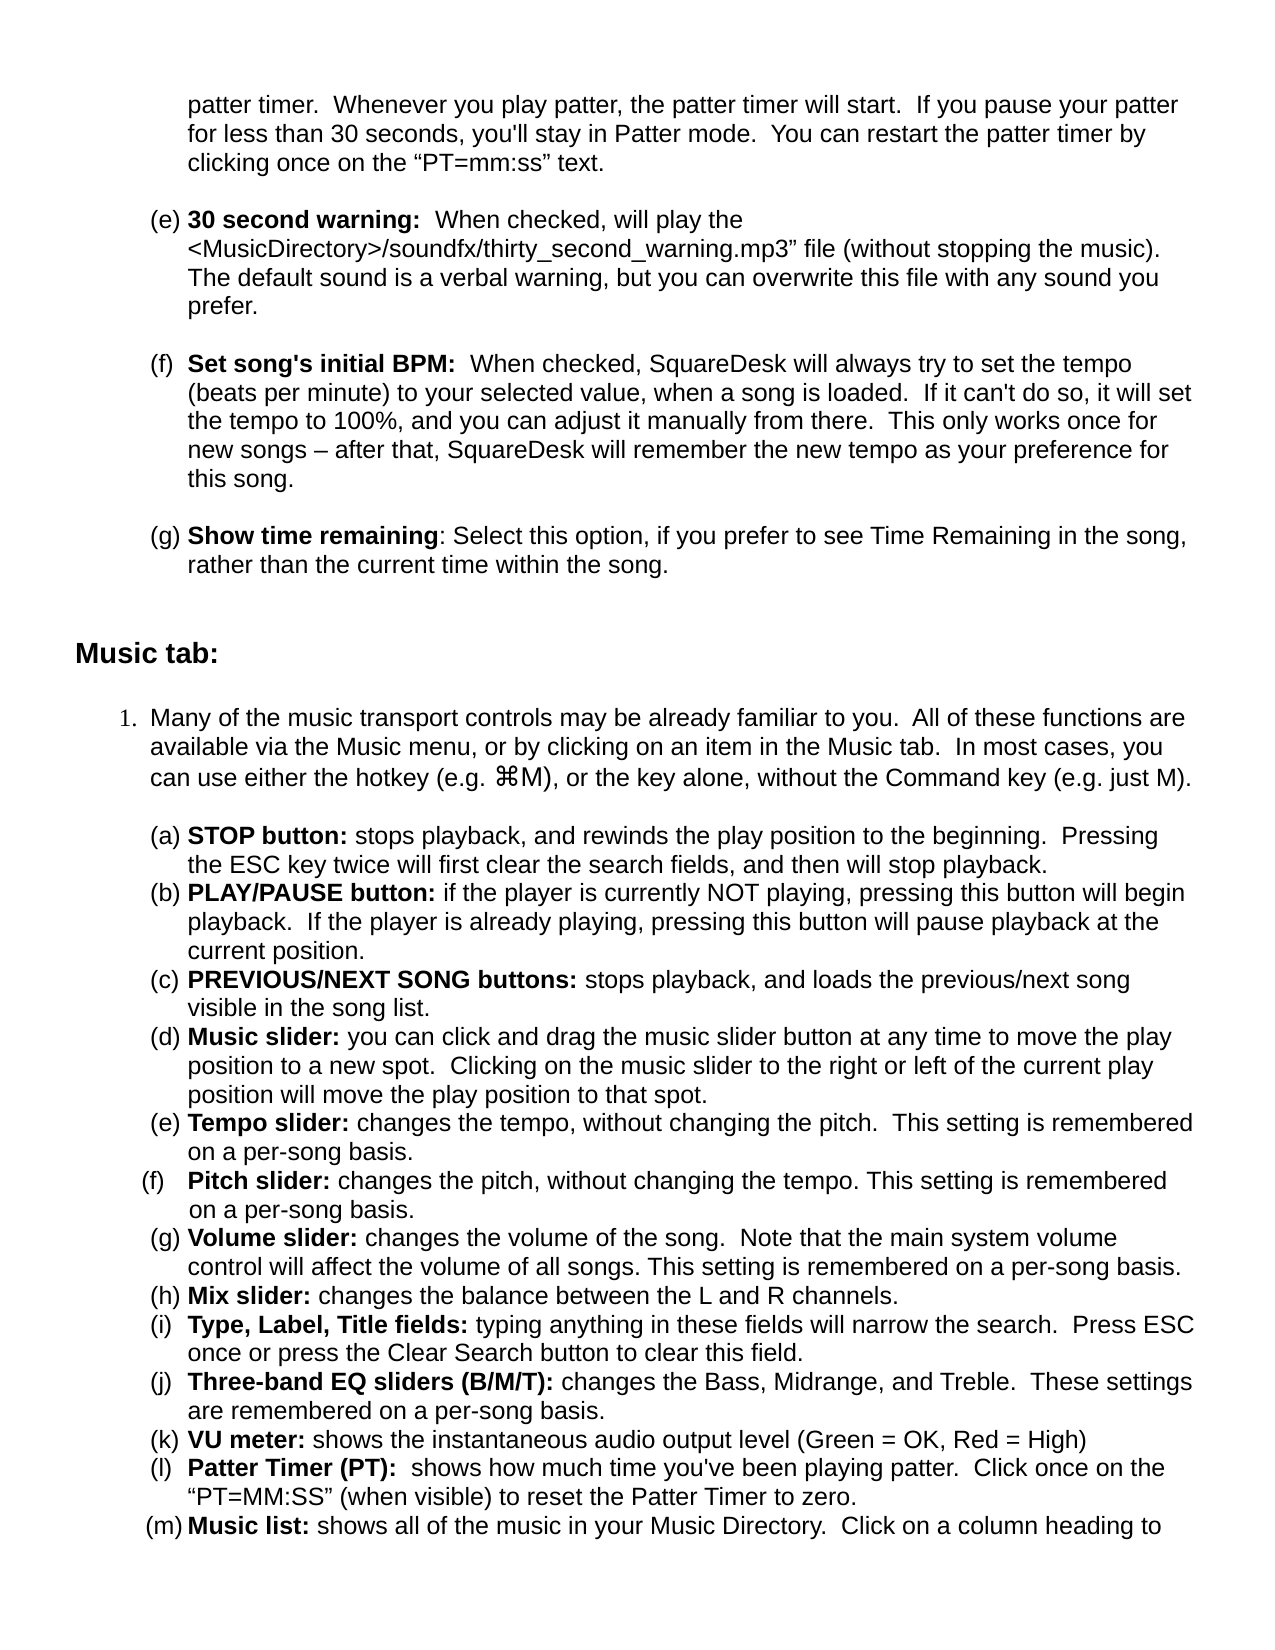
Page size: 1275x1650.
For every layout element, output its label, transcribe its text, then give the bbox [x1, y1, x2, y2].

list STOP button: stops playback, and rewinds the play position to the beginning. Pressing the ESC key twice will first clear the search fields, and then will stop playback. [150, 821, 1200, 878]
list Music tab: [75, 636, 1200, 703]
list PLAY/PAUSE button: if the player is currently NOT playing, pressing this button will begin playback. If the player is already playing, pressing this button will pause playback at the current position. [150, 878, 1200, 965]
list Tempo slider: changes the tempo, without changing the pitch. This setting is remembered on a per-song basis. [150, 1108, 1200, 1166]
list Music slider: you can click and drag the music slider button at any time to move the play position to a new spot. Clicking on the music slider to the right or left of the current play position will move the play position to that spot. [150, 1022, 1200, 1108]
list patter timer. Whenever you play patter, the patter timer will start. If you pause your patter for less than 30 seconds, you'll stay in Patter mode. You can restart the patter timer by clicking once on the “PT=mm:ss” text. [150, 90, 1200, 205]
list Show time remaining: Select this option, if you prefer to see Time Remaining in the song, rather than the current time within the song. [150, 521, 1200, 607]
list Volume slider: changes the volume of the song. Note that the main system volume control will affect the volume of all songs. This setting is remembered on a per-song basis. [150, 1223, 1200, 1281]
list Many of the music transport controls may be already familiar to you. All of these functions are available via the Music menu, or by clicking on an item in the Music tab. In most cases, you can use either the hotkey (e.g. ⌘M), or the key alone, without the Command key (e.g. just M). [112, 703, 1200, 821]
list 30 second warning: When checked, will play the <MusicDirectory>/soundfx/thirty_second_warning.mp3” file (without stopping the music). The default sound is a verbal warning, but you can overwrite this file with any sound you prefer. [150, 205, 1200, 349]
list PREVIOUS/NEXT SONG buttons: stops playback, and loads the previous/next song visible in the song list. [150, 965, 1200, 1022]
list Three-band EQ sliders (B/M/T): changes the Bass, Midrange, and Treble. These settings are remembered on a per-song basis. [150, 1367, 1200, 1425]
list Type, Label, Title fields: typing anything in these fields will narrow the search. Press ESC once or press the Clear Search button to clear this field. [150, 1310, 1200, 1367]
list Pitch slider: changes the pitch, without changing the tempo. This setting is remembered on a per-song basis. [141, 1166, 1200, 1223]
list VU meter: shows the instantaneous audio output level (Green = OK, Red = High) [150, 1425, 1200, 1453]
list Set song's initial BPM: When checked, SquareDesk will always try to set the tempo (beats per minute) to your selected value, when a song is loaded. If it can't do so, it will set the tempo to 100%, and you can adjust it manually from there. This only works once for new songs – after that, SquareDesk will remember the new tempo as your preference for this song. [150, 349, 1200, 521]
list Patter Timer (PT): shows how much time you've been playing patter. Click once on the “PT=MM:SS” (when visible) to reset the Patter Timer to zero. [150, 1453, 1200, 1511]
list Mix slider: changes the balance between the L and R channels. [150, 1281, 1200, 1310]
list Music list: shows all of the music in your Music Directory. Click on a column heading to [145, 1511, 1200, 1540]
